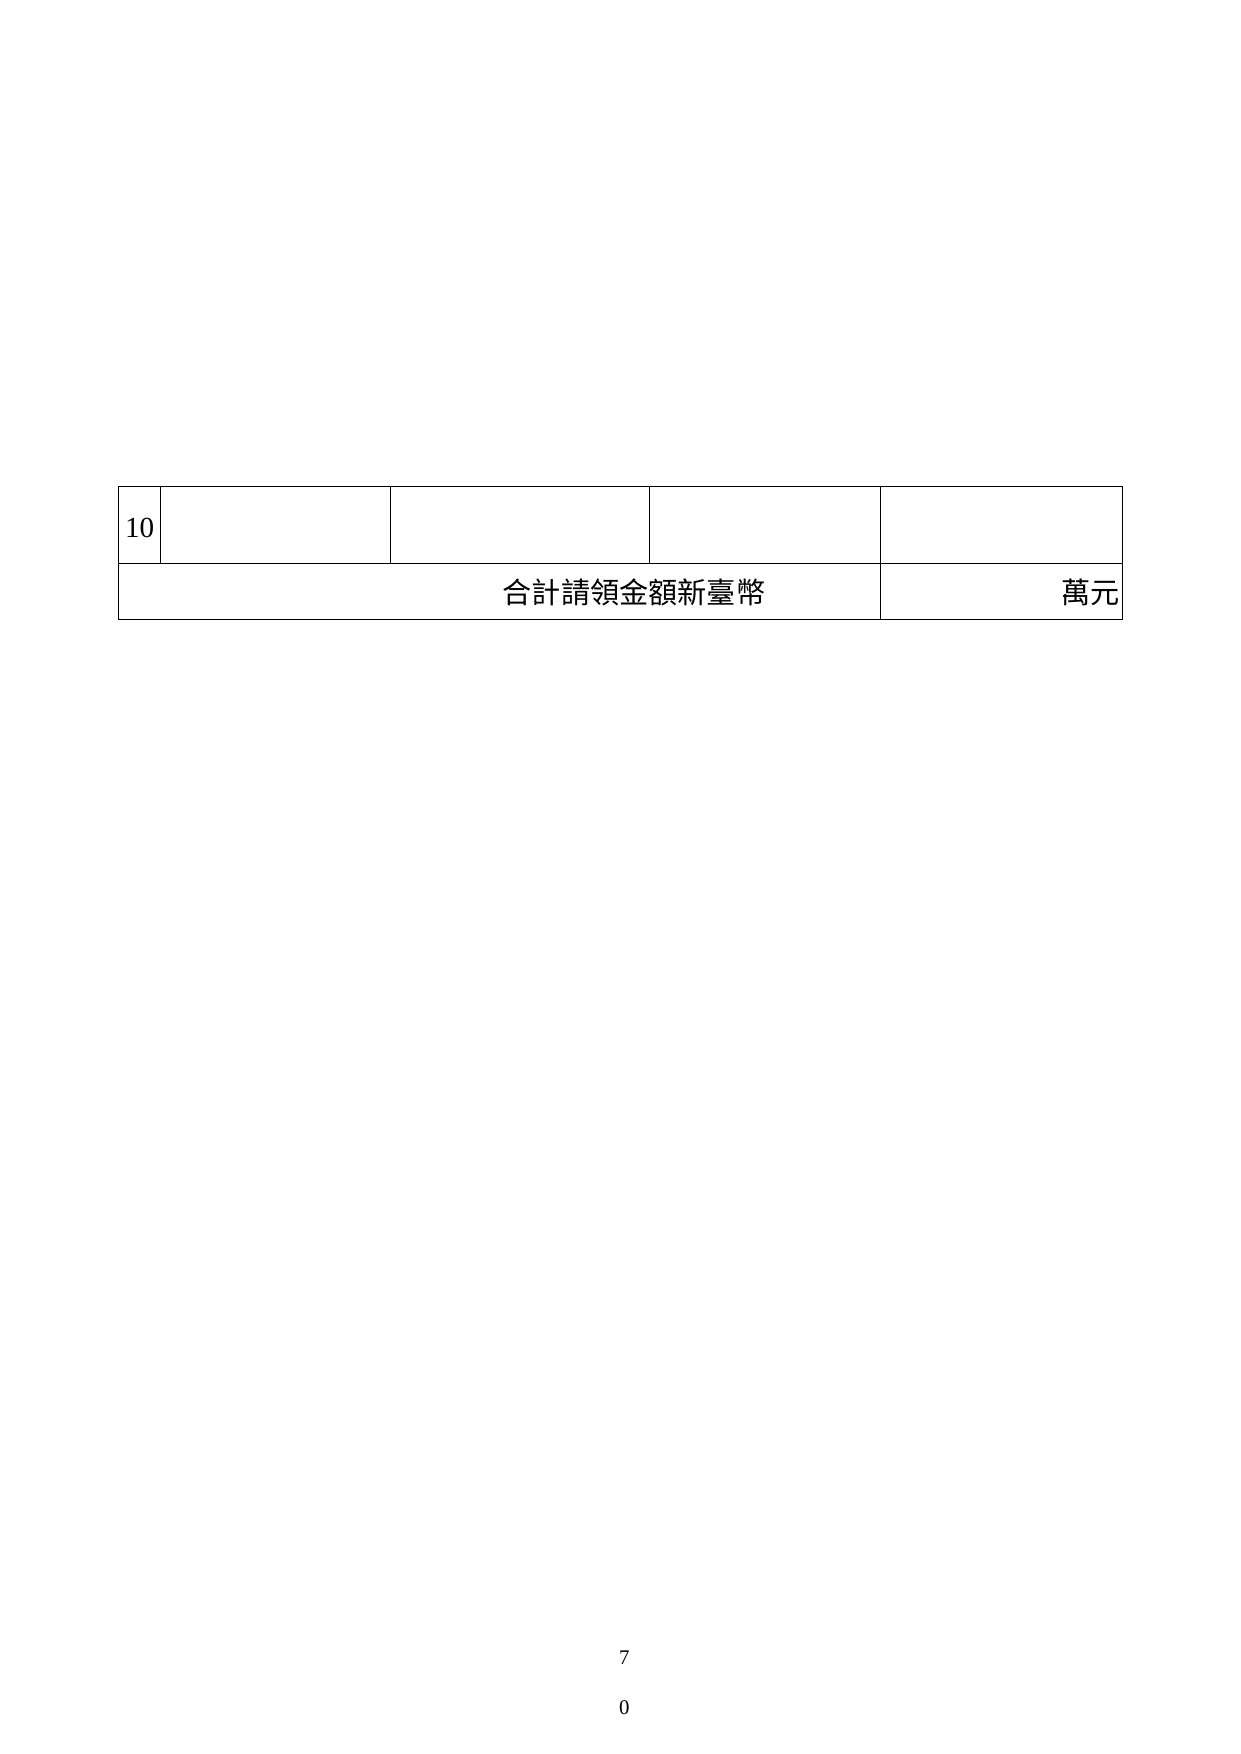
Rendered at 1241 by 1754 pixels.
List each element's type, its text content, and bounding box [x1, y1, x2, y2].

table_cell 萬元 [881, 564, 1122, 619]
table_cell [881, 487, 1122, 563]
table_cell 10 [119, 487, 160, 563]
table_cell [650, 487, 880, 563]
table_cell [161, 487, 390, 563]
table_cell 合計請領金額新臺幣 [119, 564, 880, 619]
table_cell [391, 487, 649, 563]
